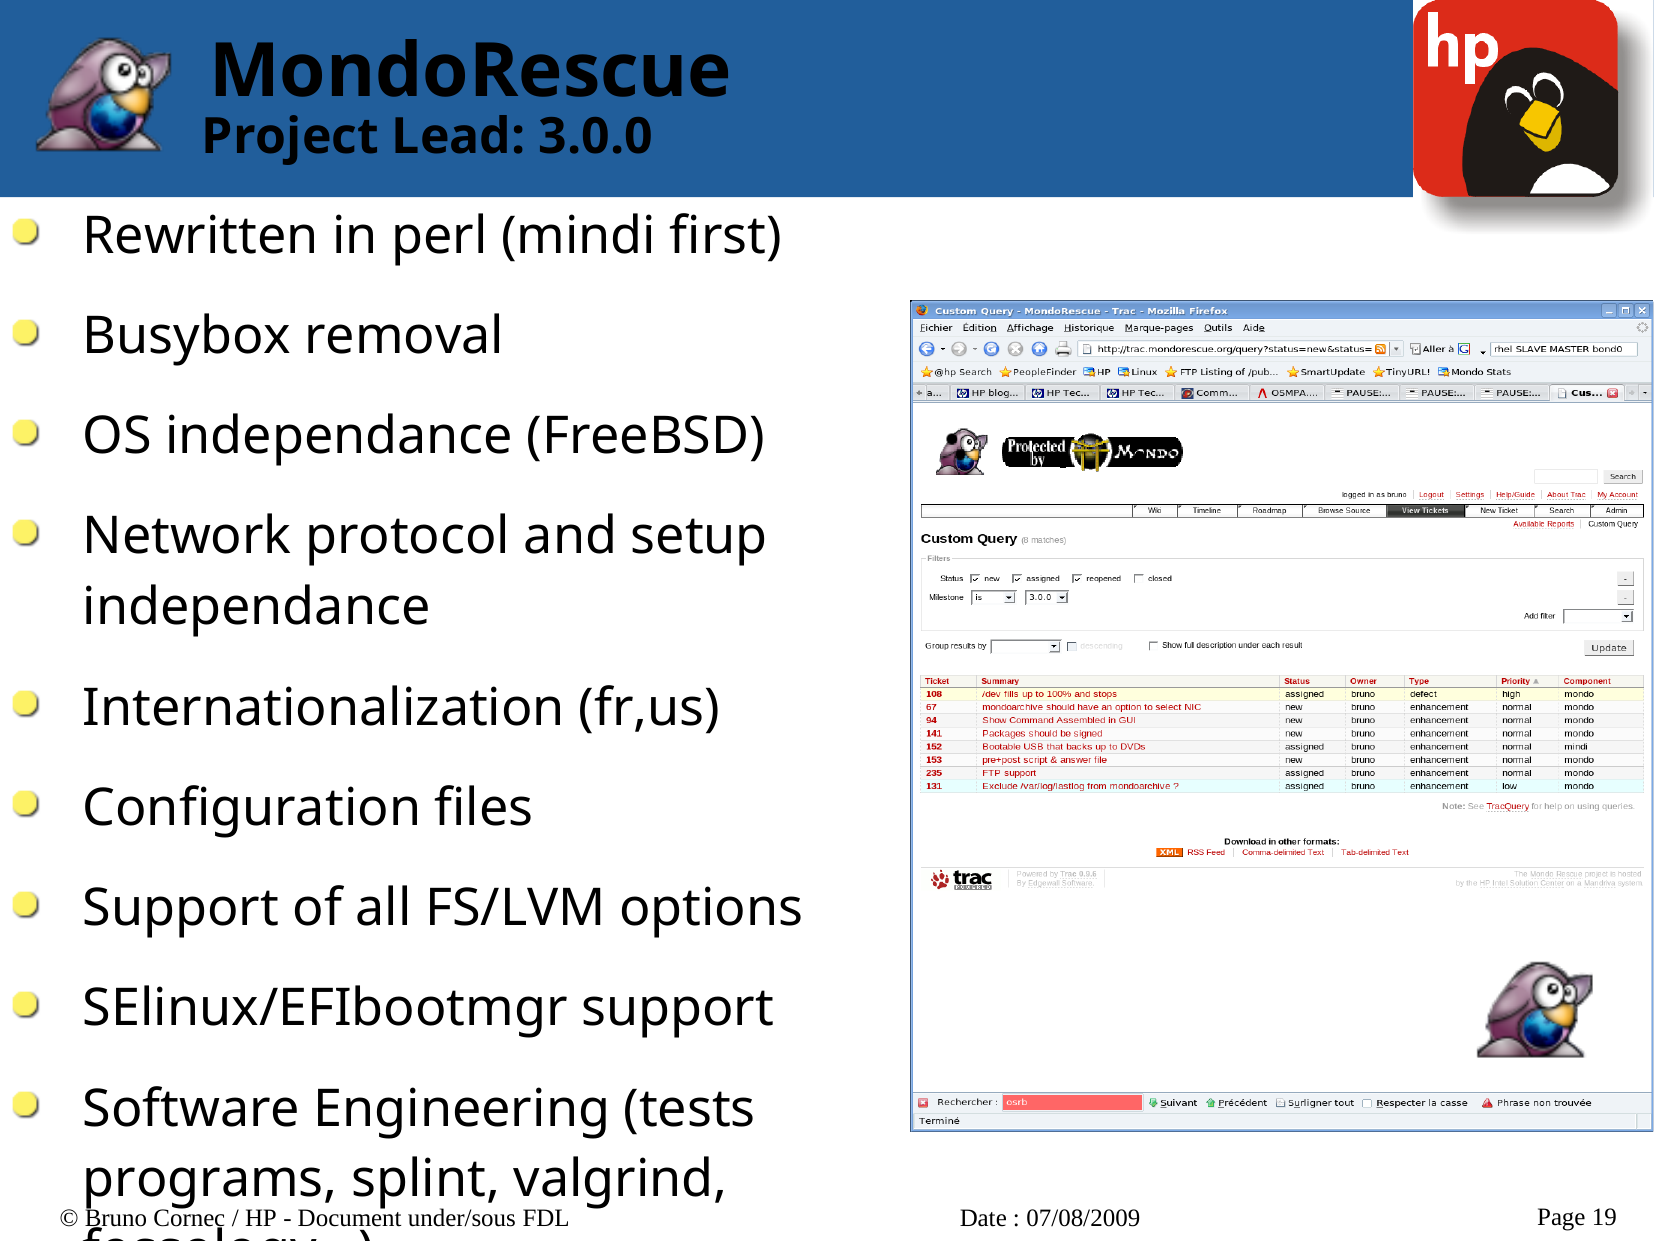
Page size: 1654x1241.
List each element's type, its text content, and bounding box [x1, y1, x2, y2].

picture [1413, 0, 1654, 235]
picture [0, 0, 211, 197]
list Rewritten in perl (mindi first) Busybox removal OS independance (FreeBSD) Network protocol and setup independance Internationalization (fr,us) Configuration files Support of all FS/LVM options SElinux/EFIbootmgr support Software Engineering (tests programs, splint, valgrind, fossology...) [0, 197, 902, 1160]
title Project Lead: 3.0.0 [201, 32, 1191, 241]
picture [910, 300, 1654, 1132]
